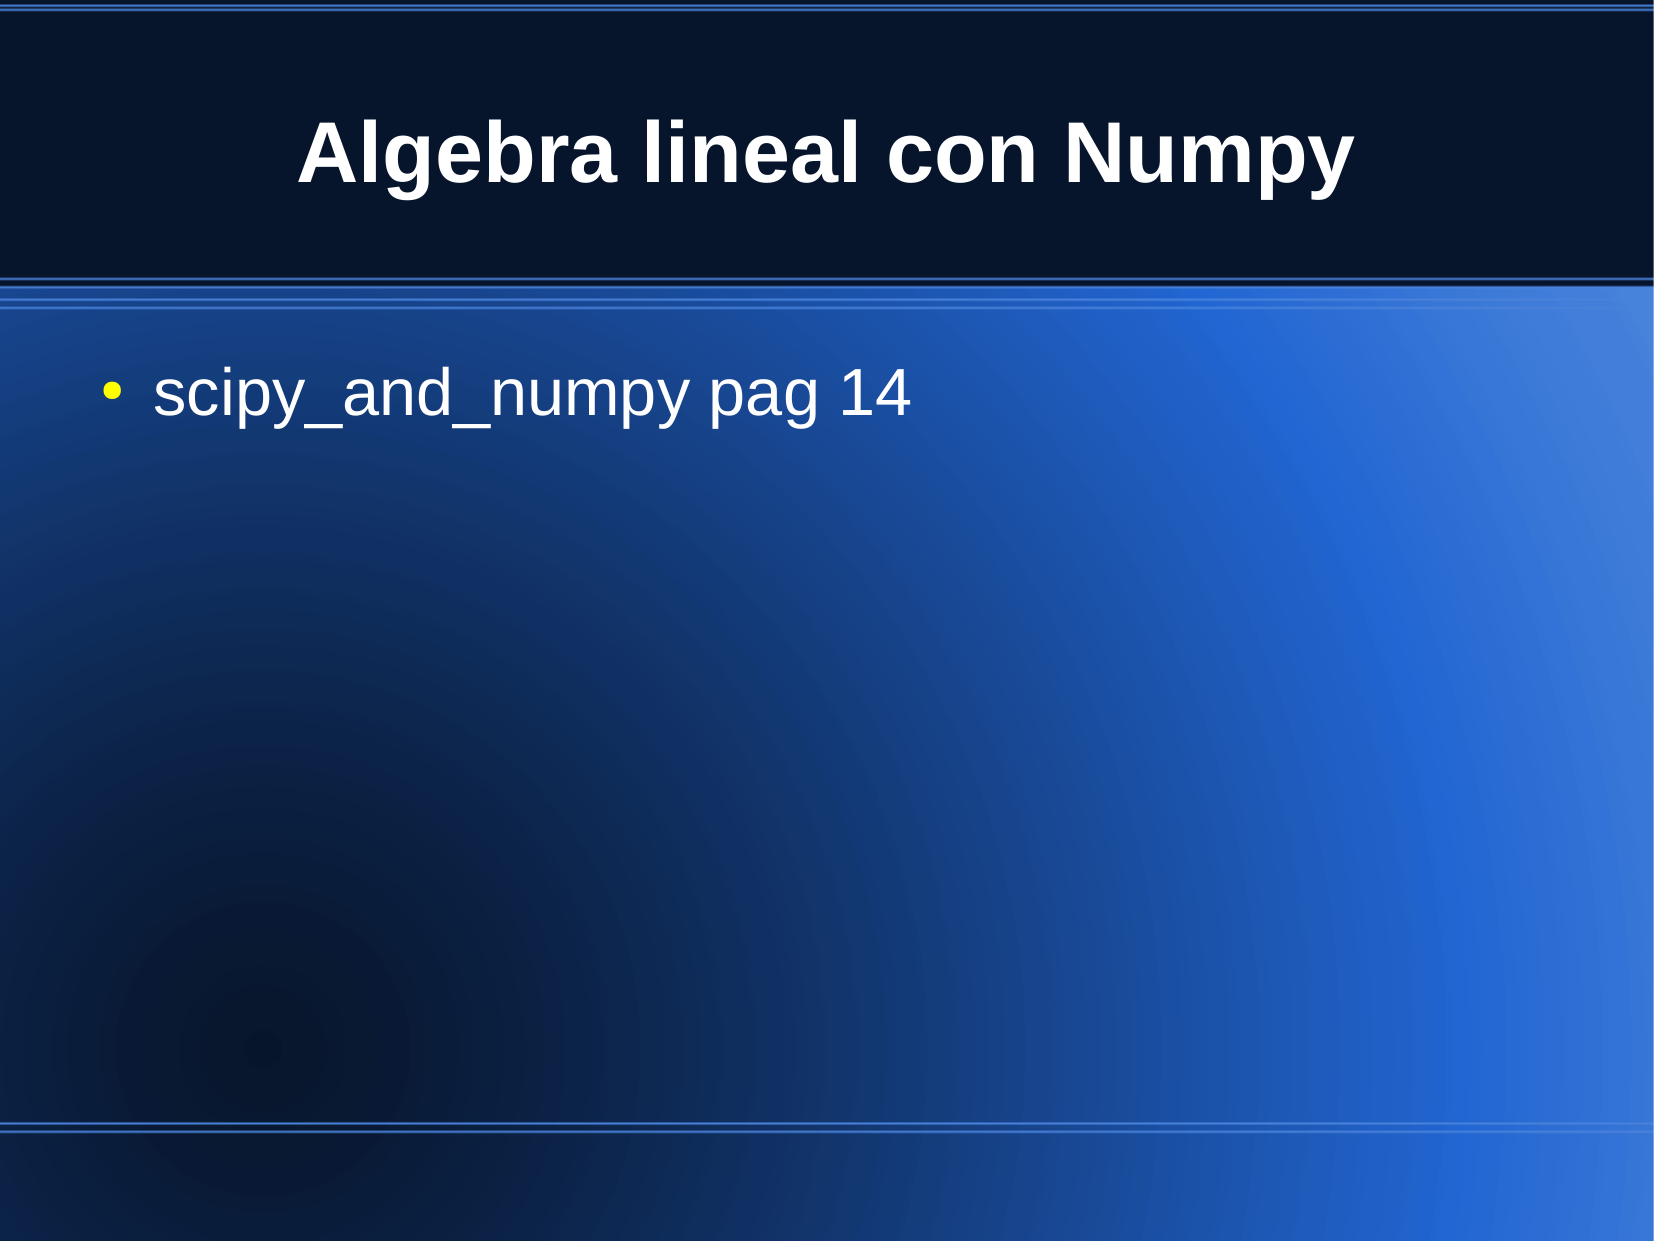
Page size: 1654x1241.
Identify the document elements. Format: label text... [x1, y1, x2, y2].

title Algebra lineal con Numpy [82, 49, 1571, 257]
picture [0, 0, 1654, 1241]
list scipy_and_numpy pag 14 [82, 355, 1571, 1075]
